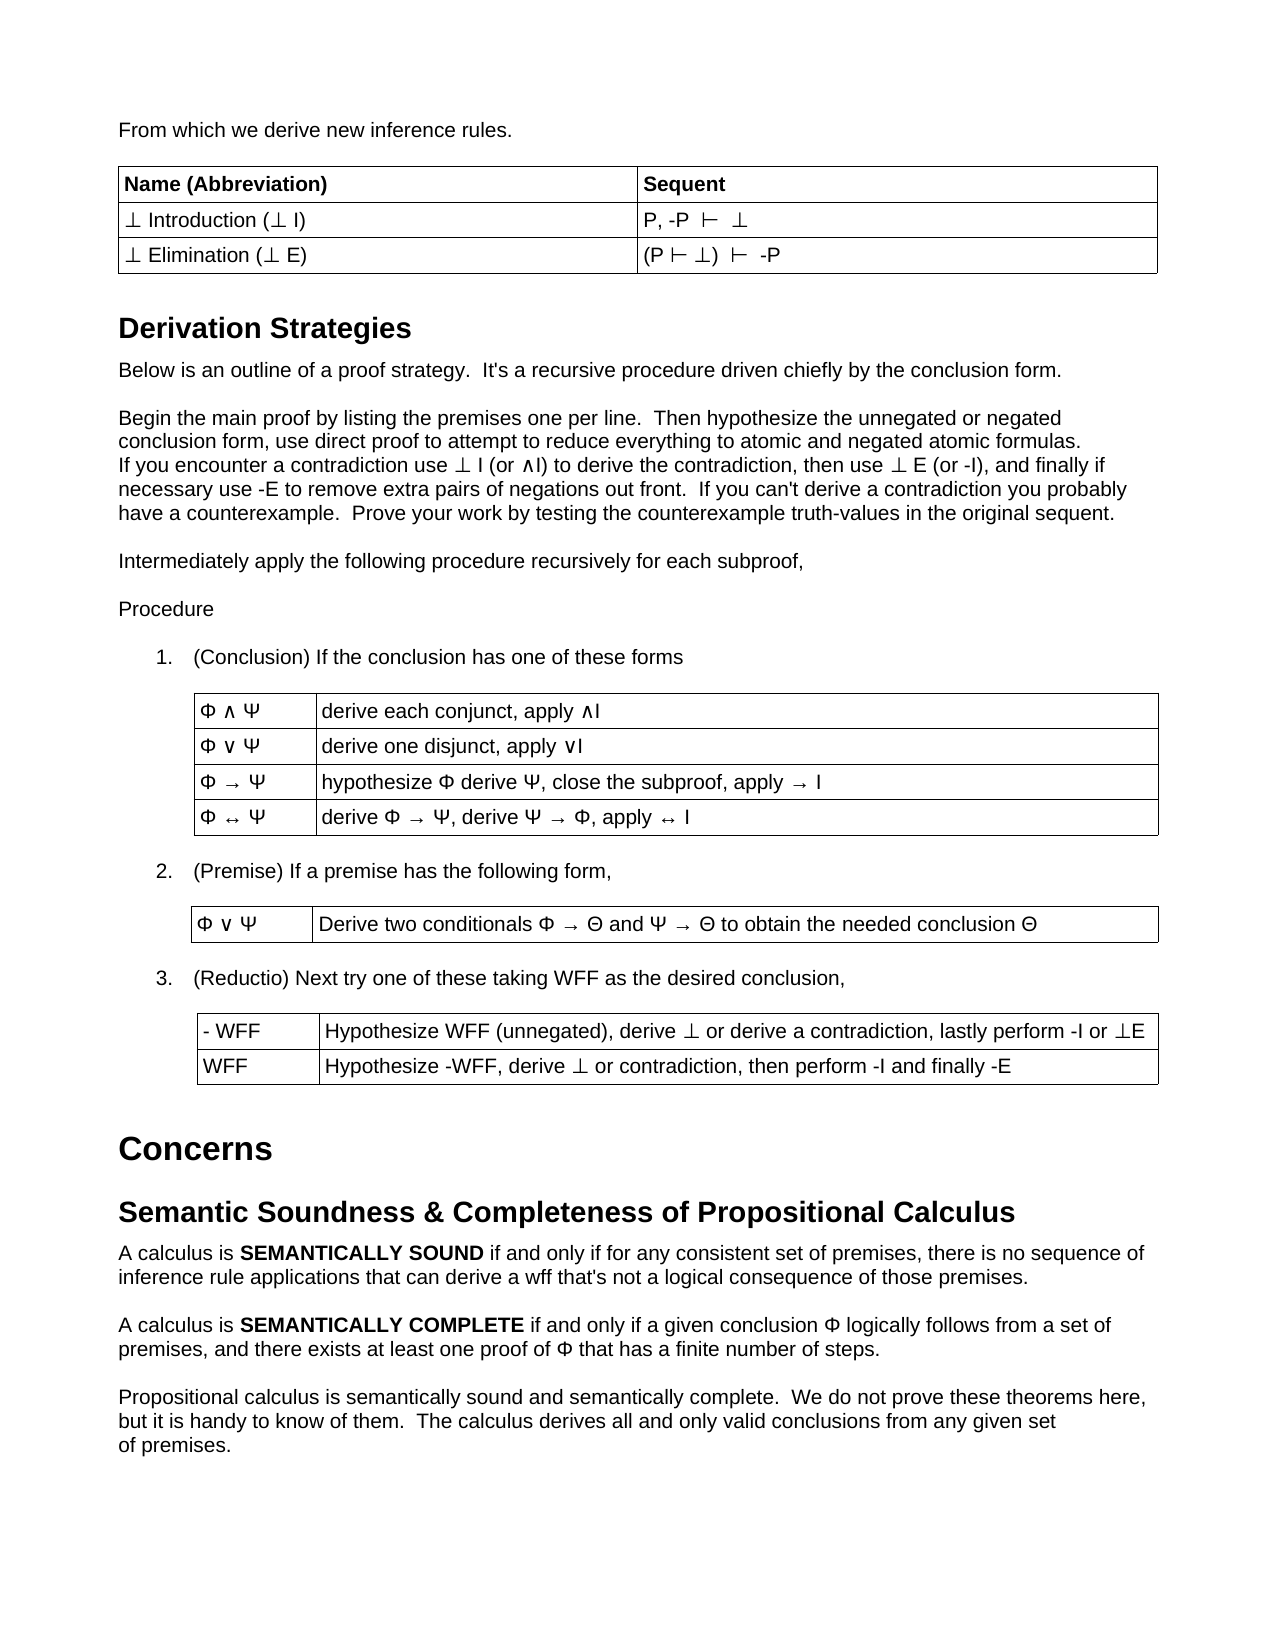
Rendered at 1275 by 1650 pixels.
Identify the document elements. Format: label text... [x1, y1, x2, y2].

subtitle Derivation Strategies [118, 311, 1157, 345]
text Propositional calculus is semantically sound and semantically complete. We do not prove these theorems here, but it is handy to know of them. The calculus derives all and only valid conclusions from any given set [118, 1384, 1157, 1432]
table_header Φ ∨ Ψ [192, 907, 312, 942]
table_cell hypothesize Φ derive Ψ, close the subproof, apply → I [317, 765, 1158, 799]
table_header Sequent [638, 167, 1157, 202]
subtitle Concerns [118, 1129, 1157, 1167]
list (Premise) If a premise has the following form, [156, 858, 1157, 882]
table_header - WFF [198, 1014, 319, 1048]
text If you encounter a contradiction use ⊥ I (or ∧I) to derive the contradiction, then use ⊥ E (or -I), and finally if necessary use -E to remove extra pairs of negations out front. If you can't derive a contradiction you probably have a counterexample. Prove your work by testing the counterexample truth-values in the original sequent. [118, 453, 1157, 525]
text A calculus is SEMANTICALLY SOUND if and only if for any consistent set of premises, there is no sequence of inference rule applications that can derive a wff that's not a logical consequence of those premises. [118, 1241, 1157, 1289]
table_header Hypothesize WFF (unnegated), derive ⊥ or derive a contradiction, lastly perform -I or ⊥E [320, 1014, 1158, 1048]
table_cell Φ ↔ Ψ [195, 800, 316, 835]
text Begin the main proof by listing the premises one per line. Then hypothesize the unnegated or negated conclusion form, use direct proof to attempt to reduce everything to atomic and negated atomic formulas. [118, 405, 1157, 453]
text Intermediately apply the following procedure recursively for each subproof, [118, 549, 1157, 573]
table_header Name (Abbreviation) [119, 167, 637, 202]
table_cell derive Φ → Ψ, derive Ψ → Φ, apply ↔ I [317, 800, 1158, 835]
table_cell (P ⊢ ⊥) ⊢ -P [638, 238, 1157, 273]
table_header derive each conjunct, apply ∧I [317, 694, 1158, 728]
table_cell ⊥ Elimination (⊥ E) [119, 238, 637, 273]
text From which we derive new inference rules. [118, 118, 1157, 142]
list (Reductio) Next try one of these taking WFF as the desired conclusion, [156, 965, 1157, 989]
table_header Derive two conditionals Φ → Θ and Ψ → Θ to obtain the needed conclusion Θ [313, 907, 1158, 942]
list (Conclusion) If the conclusion has one of these forms [156, 645, 1157, 669]
table_cell ⊥ Introduction (⊥ I) [119, 203, 637, 237]
text A calculus is SEMANTICALLY COMPLETE if and only if a given conclusion Φ logically follows from a set of premises, and there exists at least one proof of Φ that has a finite number of steps. [118, 1313, 1157, 1361]
table_cell P, -P ⊢ ⊥ [638, 203, 1157, 237]
text Below is an outline of a proof strategy. It's a recursive procedure driven chiefly by the conclusion form. [118, 357, 1157, 381]
table_cell Φ → Ψ [195, 765, 316, 799]
subtitle Semantic Soundness & Completeness of Propositional Calculus [118, 1194, 1157, 1228]
text of premises. [118, 1432, 1157, 1456]
text Procedure [118, 597, 1157, 621]
table_header Φ ∧ Ψ [195, 694, 316, 728]
table_cell derive one disjunct, apply ∨I [317, 729, 1158, 764]
table_cell Hypothesize -WFF, derive ⊥ or contradiction, then perform -I and finally -E [320, 1050, 1158, 1084]
table_cell Φ ∨ Ψ [195, 729, 316, 764]
table_cell WFF [198, 1050, 319, 1084]
